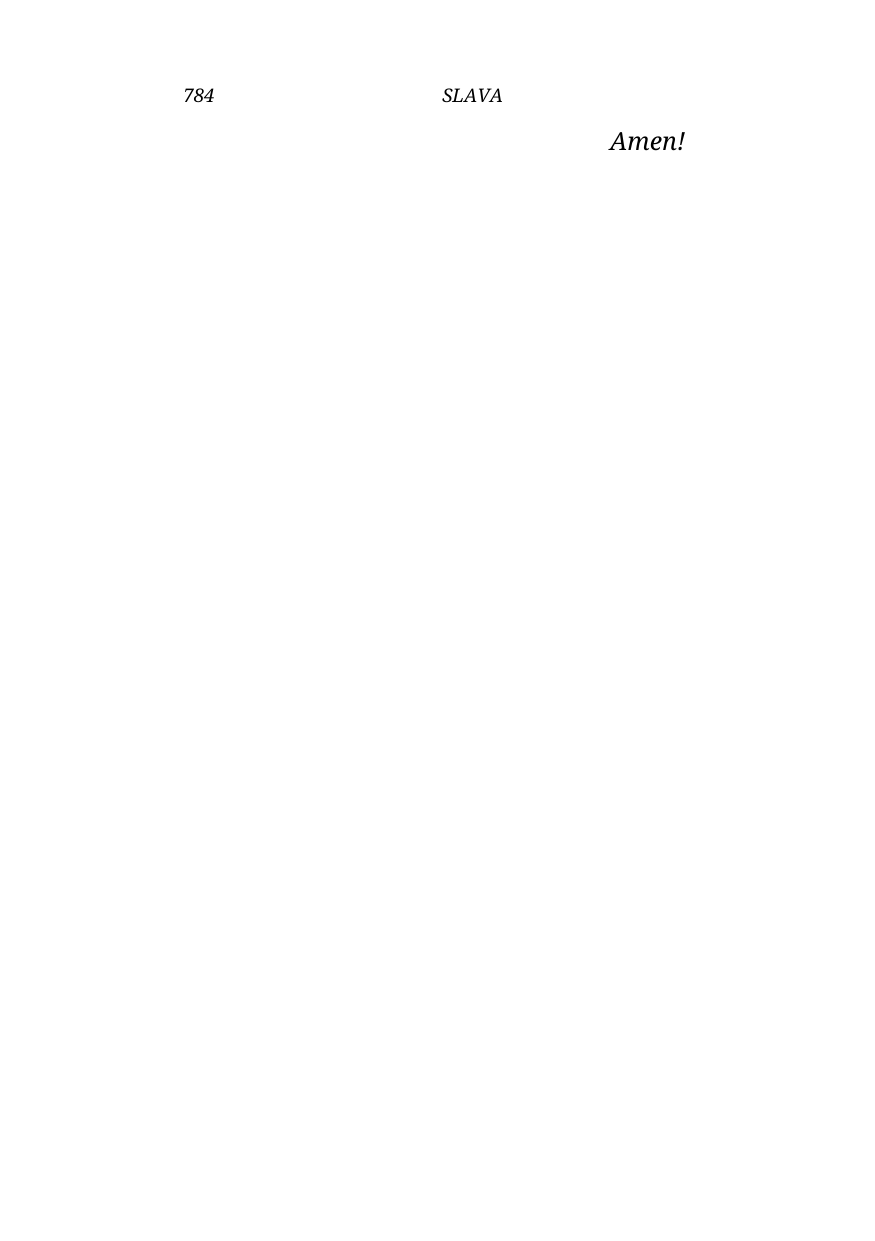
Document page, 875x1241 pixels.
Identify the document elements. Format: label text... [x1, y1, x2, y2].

text Amen! [224, 123, 685, 157]
